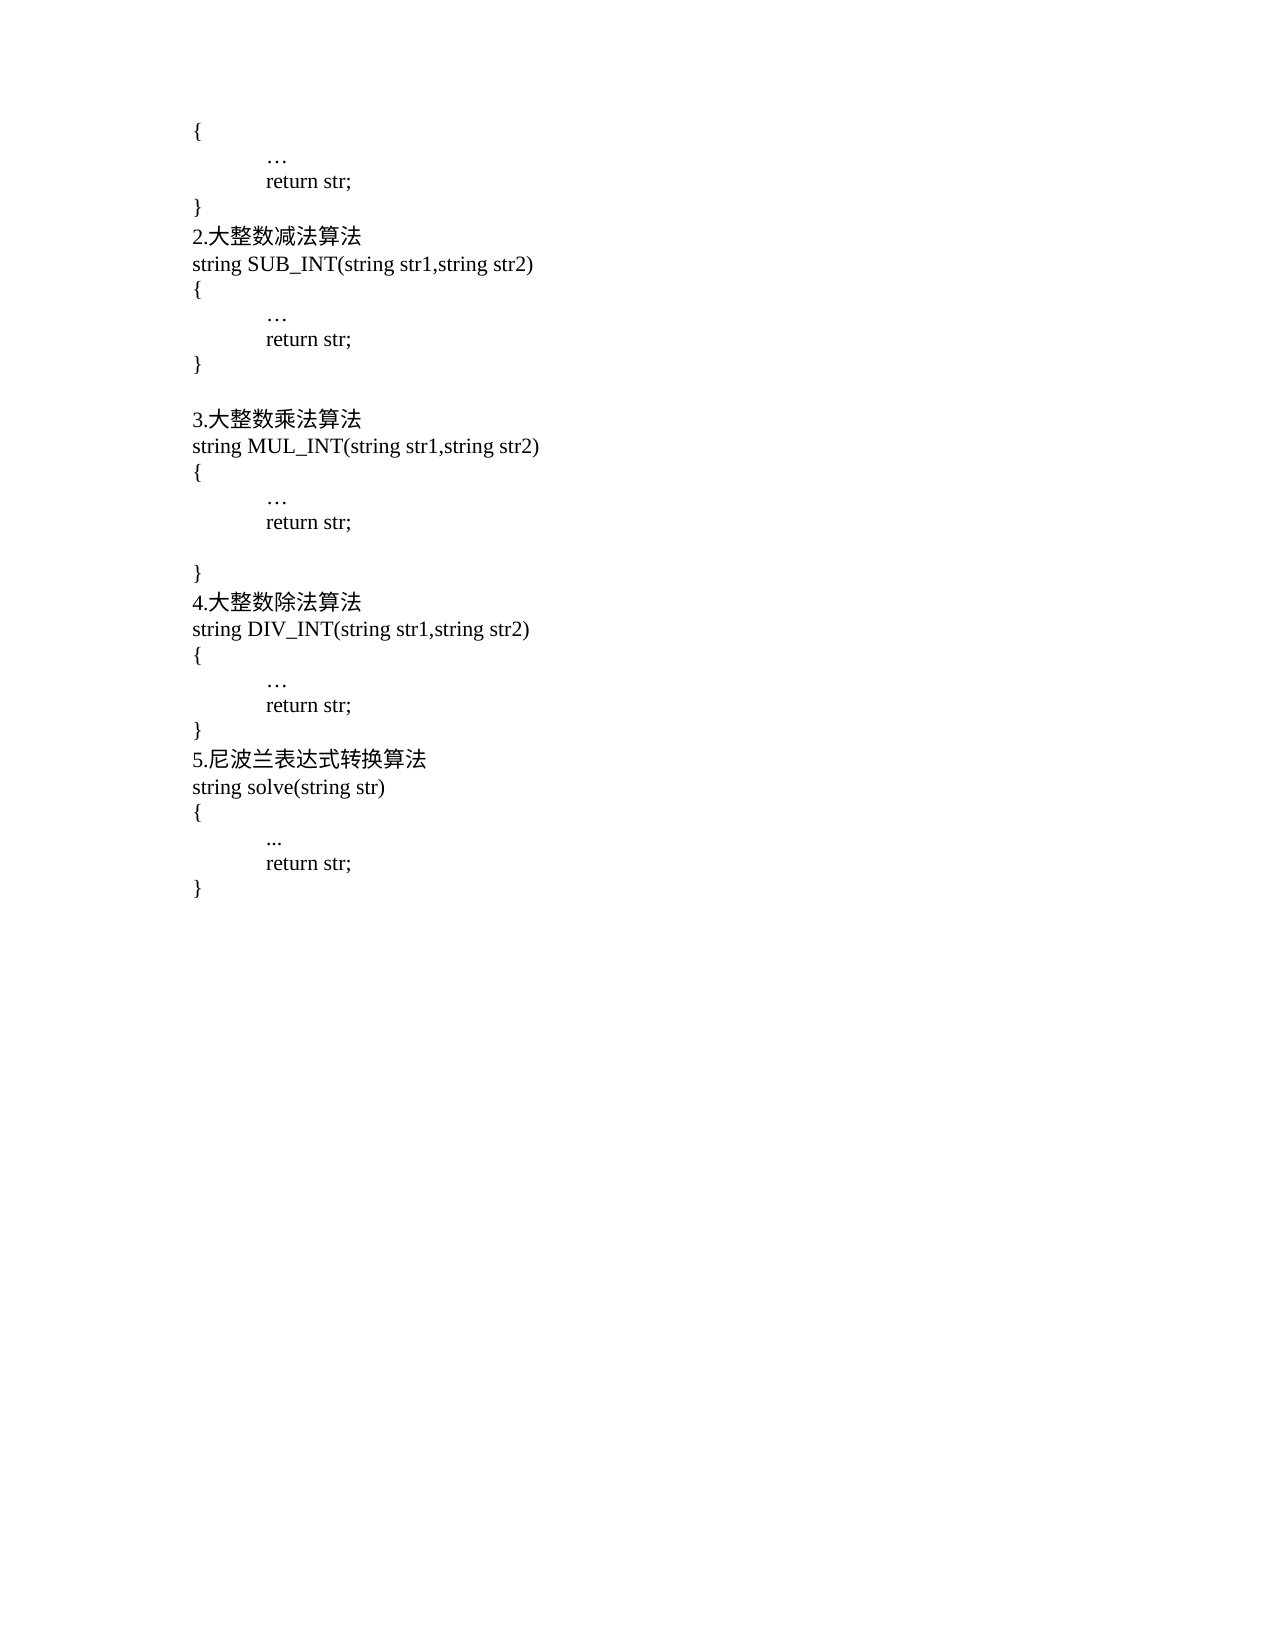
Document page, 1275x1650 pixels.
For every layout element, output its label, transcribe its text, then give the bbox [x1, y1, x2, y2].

text } [118, 559, 1157, 585]
text 5.尼波兰表达式转换算法 [118, 742, 1157, 774]
text { [118, 118, 1157, 143]
text 2.大整数减法算法 [118, 219, 1157, 251]
text string solve(string str) [118, 774, 1157, 799]
text return str; [118, 326, 1157, 351]
text { [118, 459, 1157, 484]
text { [118, 276, 1157, 301]
text 3.大整数乘法算法 [118, 402, 1157, 433]
text … [118, 667, 1157, 692]
text string DIV_INT(string str1,string str2) [118, 616, 1157, 642]
text } [118, 717, 1157, 742]
text … [118, 301, 1157, 326]
text } [118, 351, 1157, 377]
text return str; [118, 850, 1157, 875]
text } [118, 194, 1157, 219]
text … [118, 484, 1157, 509]
text return str; [118, 509, 1157, 534]
text return str; [118, 168, 1157, 194]
text } [118, 875, 1157, 900]
text string MUL_INT(string str1,string str2) [118, 433, 1157, 459]
text … [118, 143, 1157, 168]
text { [118, 642, 1157, 667]
text 4.大整数除法算法 [118, 585, 1157, 616]
text ... [118, 824, 1157, 850]
text { [118, 799, 1157, 824]
text string SUB_INT(string str1,string str2) [118, 251, 1157, 276]
text return str; [118, 692, 1157, 717]
